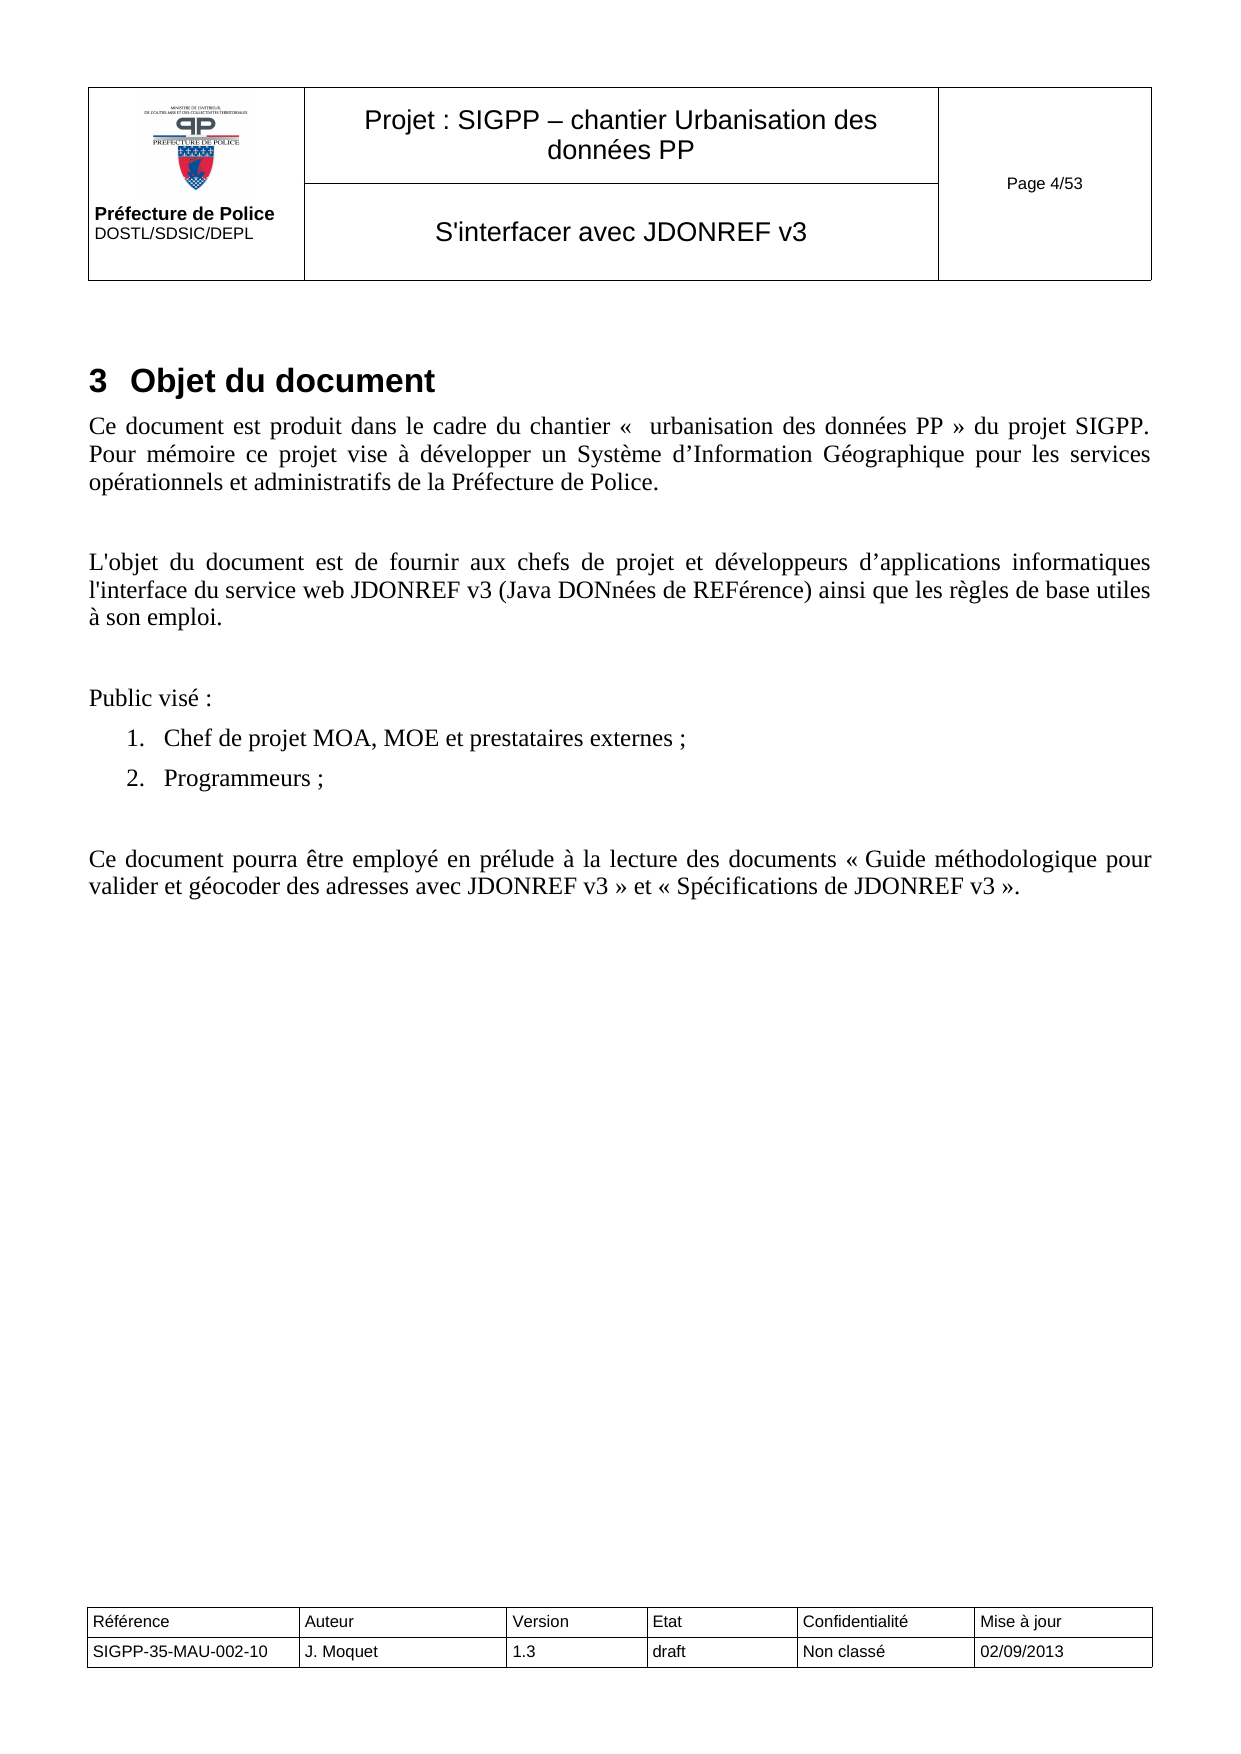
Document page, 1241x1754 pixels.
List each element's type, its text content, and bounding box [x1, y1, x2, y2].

list Programmeurs ; [126, 764, 1152, 792]
text Ce document pourra être employé en prélude à la lecture des documents « Guide méthodologique pour valider et géocoder des adresses avec JDONREF v3 » et « Spécifications de JDONREF v3 ». [88, 845, 1152, 900]
text L'objet du document est de fournir aux chefs de projet et développeurs d’applications informatiques l'interface du service web JDONREF v3 (Java DONnées de REFérence) ainsi que les règles de base utiles à son emploi. [88, 548, 1152, 631]
subtitle Objet du document [88, 362, 1152, 400]
list Chef de projet MOA, MOE et prestataires externes ; [126, 724, 1152, 752]
text Ce document est produit dans le cadre du chantier « urbanisation des données PP » du projet SIGPP. Pour mémoire ce projet vise à développer un Système d’Information Géographique pour les services opérationnels et administratifs de la Préfecture de Police. [88, 412, 1152, 495]
text Public visé : [88, 684, 1152, 712]
picture [141, 92, 252, 203]
